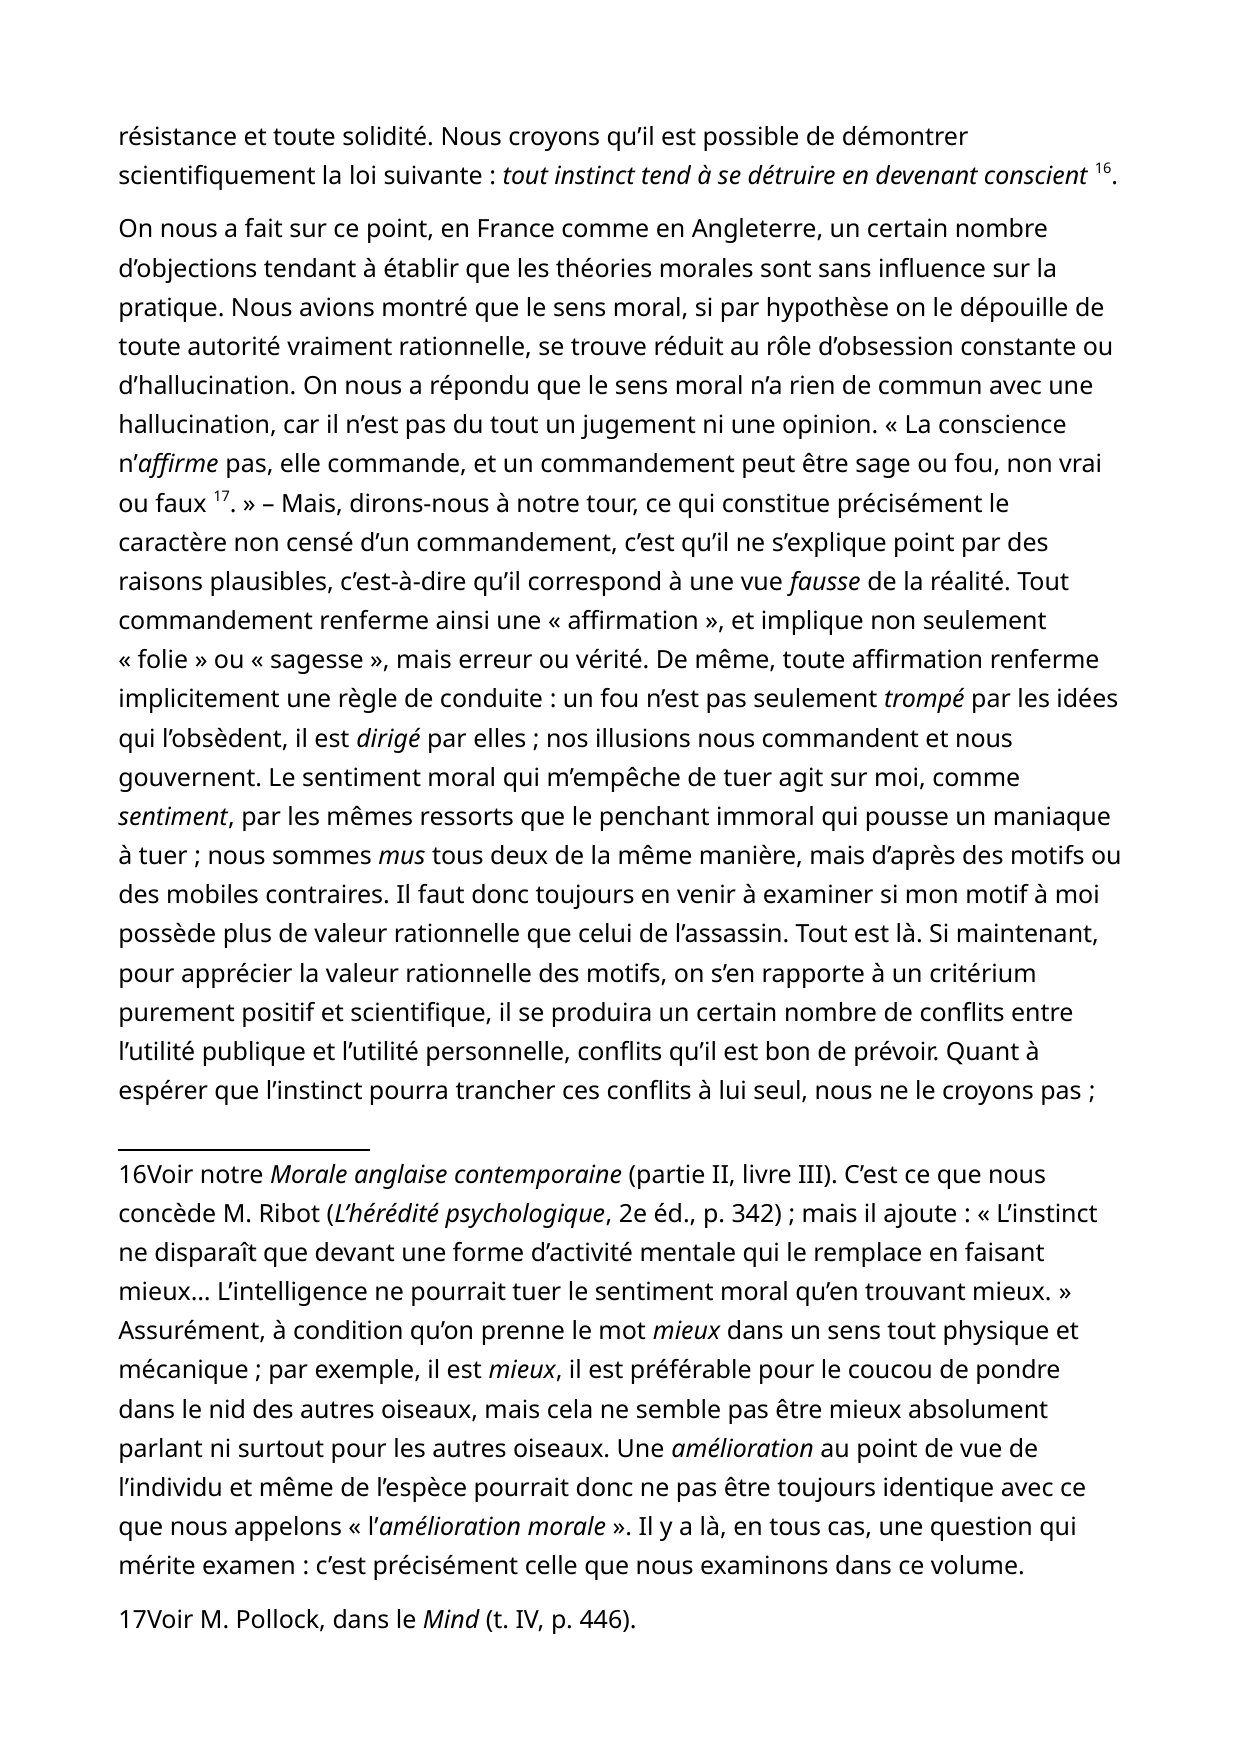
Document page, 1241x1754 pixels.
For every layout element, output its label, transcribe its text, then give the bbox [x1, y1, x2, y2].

text Voir M. Pollock, dans le Mind (t. IV, p. 446). [118, 1602, 1122, 1636]
text Voir notre Morale anglaise contemporaine (partie II, livre III). C’est ce que nous concède M. Ribot (L’hérédité psychologique, 2e éd., p. 342) ; mais il ajoute : « L’instinct ne disparaît que devant une forme d’activité mentale qui le remplace en faisant mieux… L’intelligence ne pourrait tuer le sentiment moral qu’en trouvant mieux. » Assurément, à condition qu’on prenne le mot mieux dans un sens tout physique et mécanique ; par exemple, il est mieux, il est préférable pour le coucou de pondre dans le nid des autres oiseaux, mais cela ne semble pas être mieux absolument parlant ni surtout pour les autres oiseaux. Une amélioration au point de vue de l’individu et même de l’espèce pourrait donc ne pas être toujours identique avec ce que nous appelons « l’amélioration morale ». Il y a là, en tous cas, une question qui mérite examen : c’est précisément celle que nous examinons dans ce volume. [118, 1156, 1122, 1582]
text On nous a fait sur ce point, en France comme en Angleterre, un certain nombre d’objections tendant à établir que les théories morales sont sans influence sur la pratique. Nous avions montré que le sens moral, si par hypothèse on le dépouille de toute autorité vraiment rationnelle, se trouve réduit au rôle d’obsession constante ou d’hallucination. On nous a répondu que le sens moral n’a rien de commun avec une hallucination, car il n’est pas du tout un jugement ni une opinion. « La conscience n’affirme pas, elle commande, et un commandement peut être sage ou fou, non vrai ou faux . » – Mais, dirons-nous à notre tour, ce qui constitue précisément le caractère non censé d’un commandement, c’est qu’il ne s’explique point par des raisons plausibles, c’est-à-dire qu’il correspond à une vue fausse de la réalité. Tout commandement renferme ainsi une « affirmation », et implique non seulement « folie » ou « sagesse », mais erreur ou vérité. De même, toute affirmation renferme implicitement une règle de conduite : un fou n’est pas seulement trompé par les idées qui l’obsèdent, il est dirigé par elles ; nos illusions nous commandent et nous gouvernent. Le sentiment moral qui m’empêche de tuer agit sur moi, comme sentiment, par les mêmes ressorts que le penchant immoral qui pousse un maniaque à tuer ; nous sommes mus tous deux de la même manière, mais d’après des motifs ou des mobiles contraires. Il faut donc toujours en venir à examiner si mon motif à moi possède plus de valeur rationnelle que celui de l’assassin. Tout est là. Si maintenant, pour apprécier la valeur rationnelle des motifs, on s’en rapporte à un critérium purement positif et scientifique, il se produira un certain nombre de conflits entre l’utilité publique et l’utilité personnelle, conflits qu’il est bon de prévoir. Quant à espérer que l’instinct pourra trancher ces conflits à lui seul, nous ne le croyons pas ; [118, 211, 1122, 1107]
text résistance et toute solidité. Nous croyons qu’il est possible de démontrer scientifiquement la loi suivante : tout instinct tend à se détruire en devenant conscient . [118, 118, 1122, 191]
